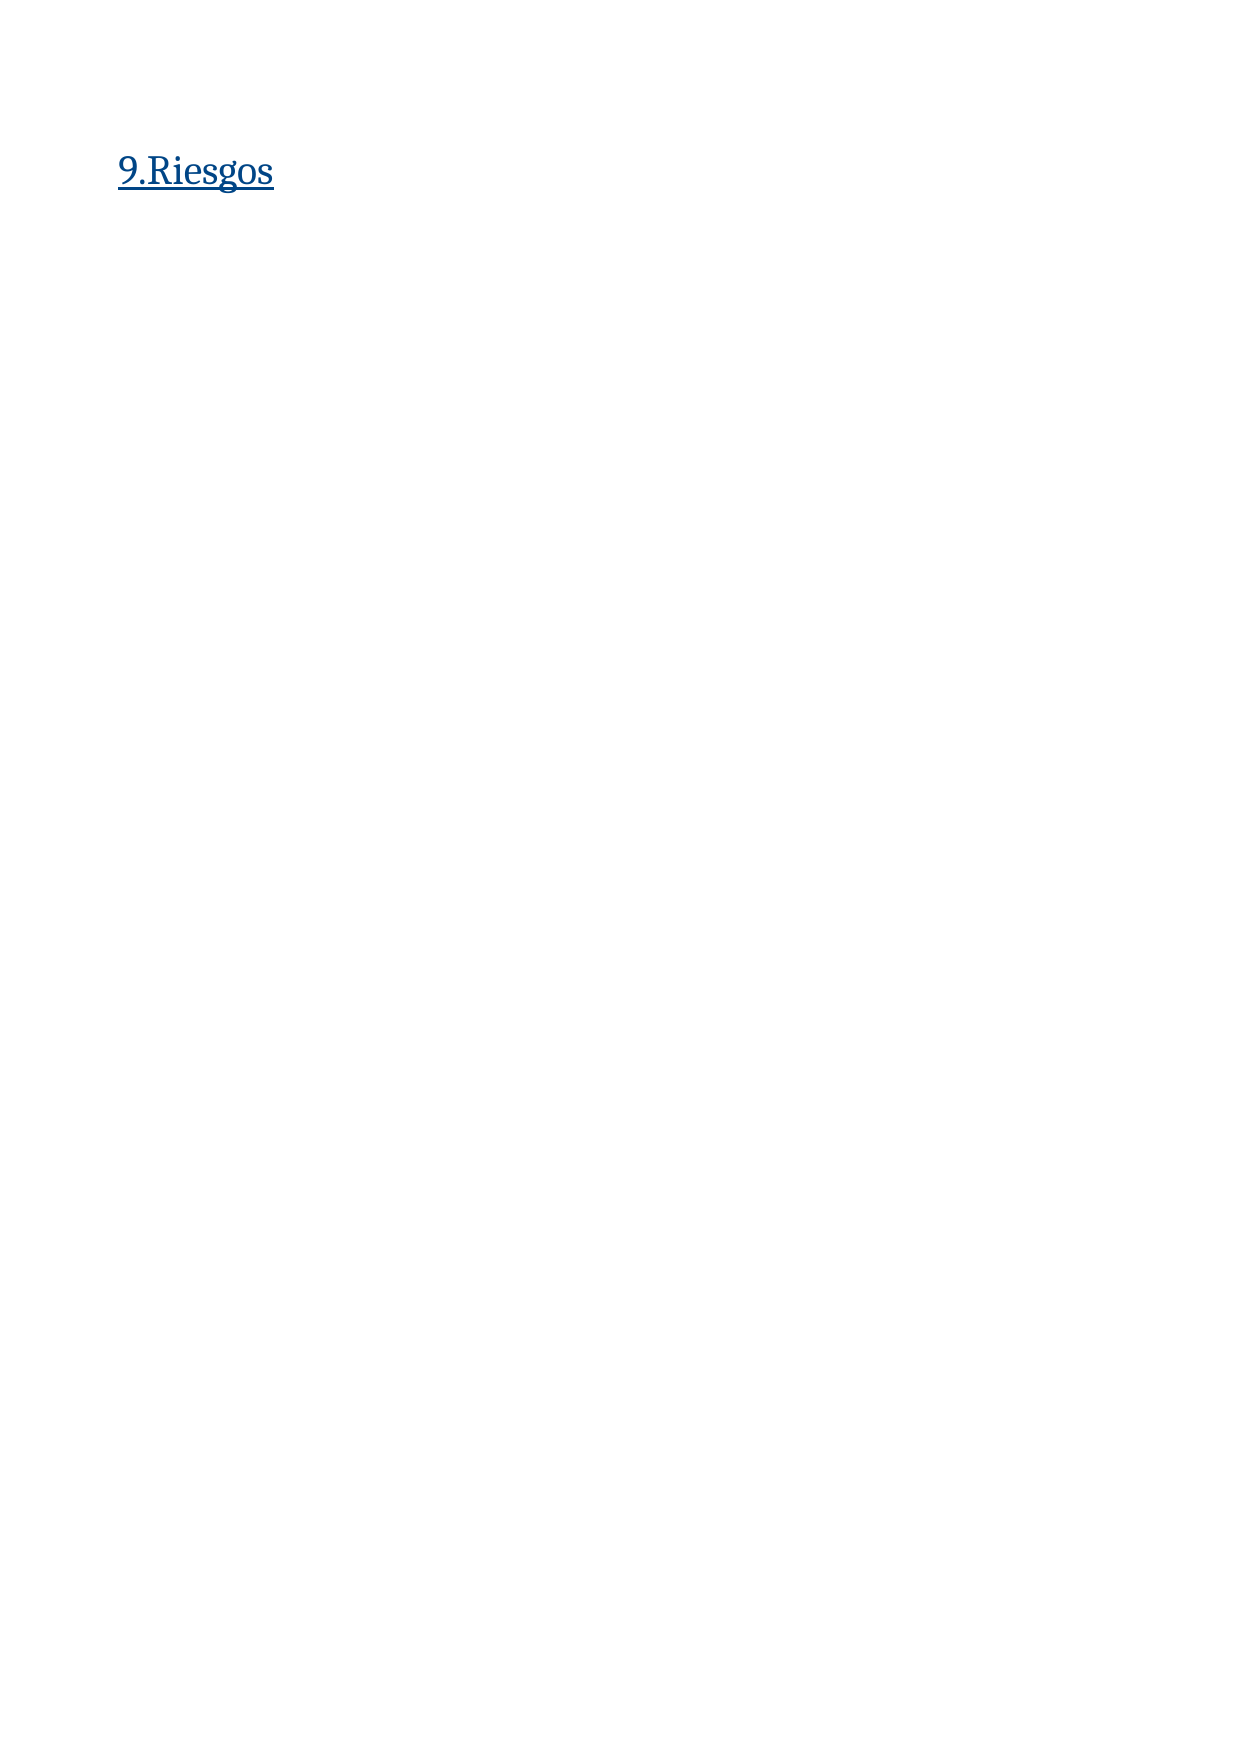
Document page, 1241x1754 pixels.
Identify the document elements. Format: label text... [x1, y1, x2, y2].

text 9.Riesgos [118, 147, 1122, 195]
